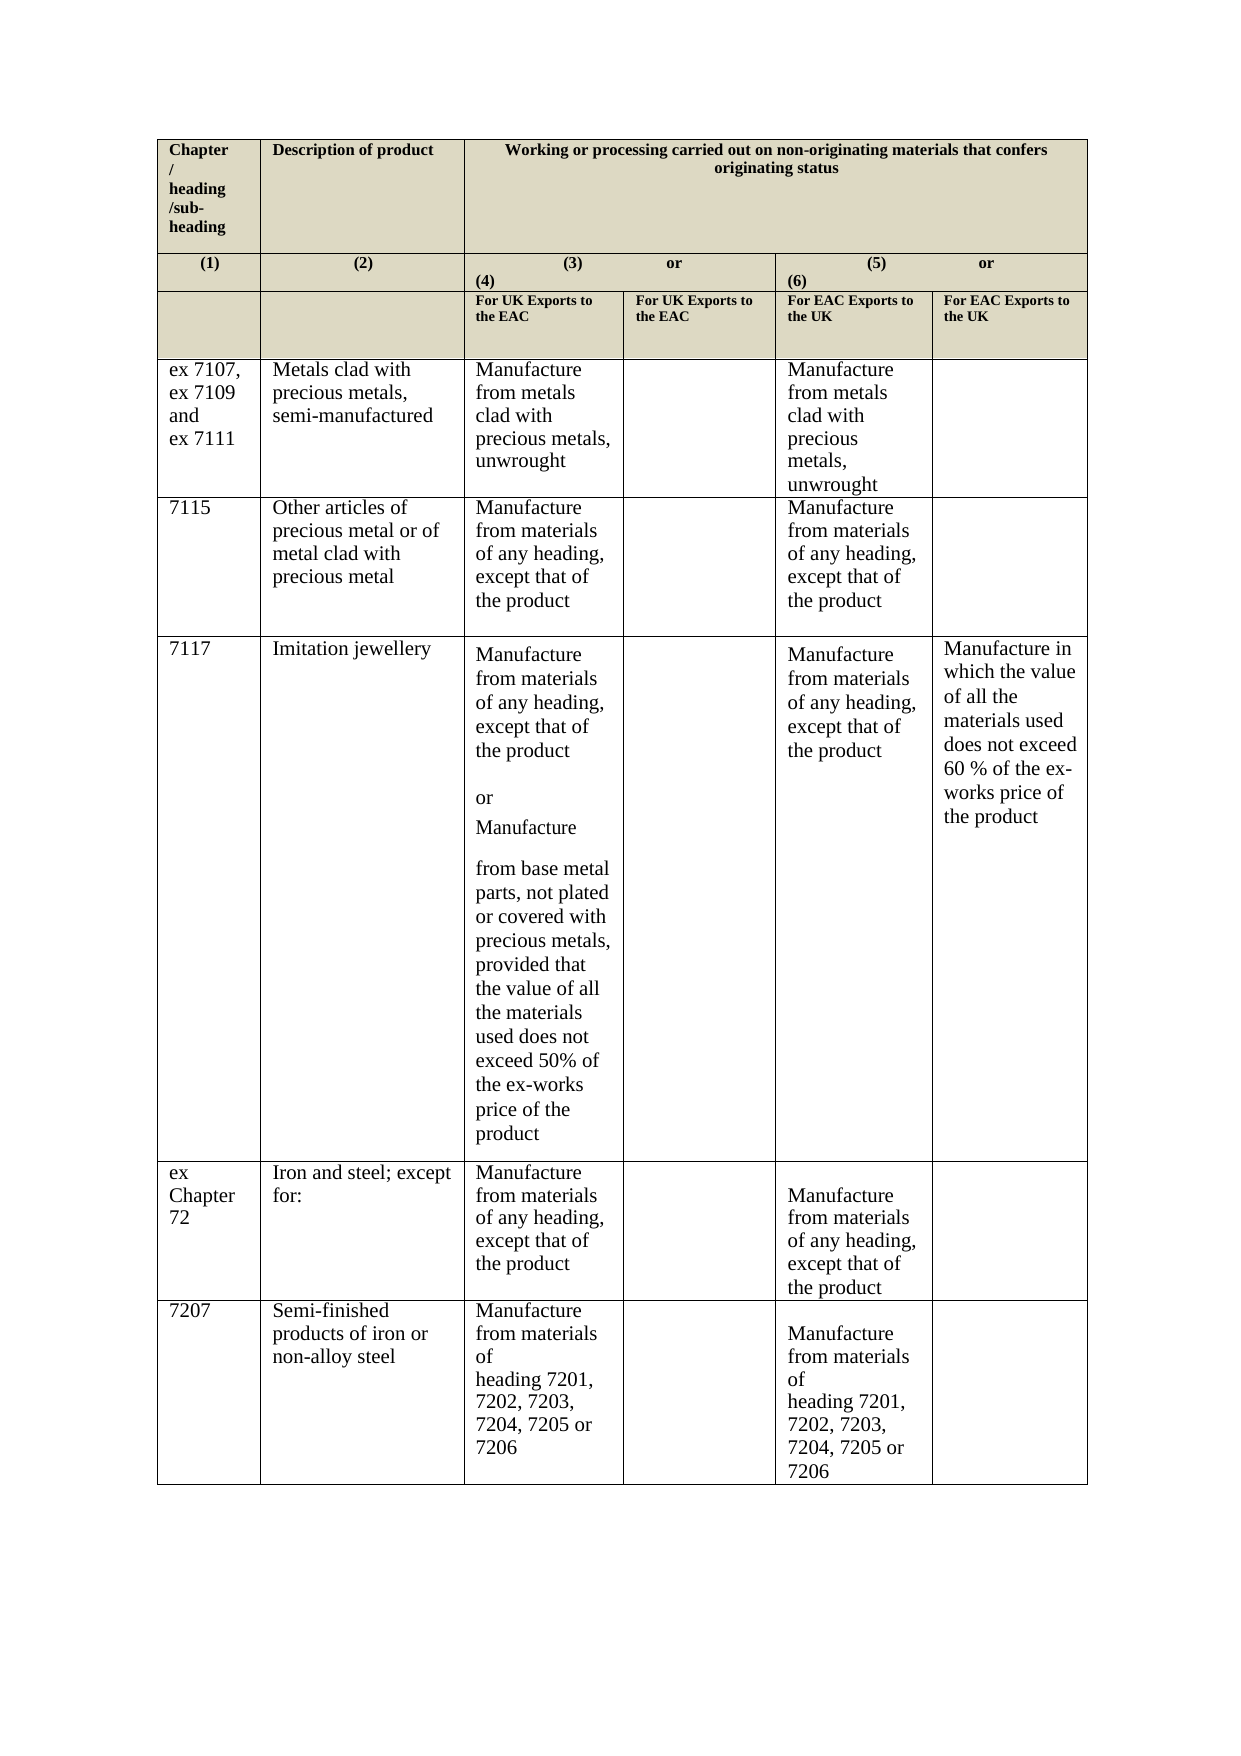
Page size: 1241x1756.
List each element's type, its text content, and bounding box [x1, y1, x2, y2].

table_header Chapter/heading/sub-heading [158, 140, 260, 253]
table_cell [158, 1460, 260, 1483]
table_cell for: [261, 1184, 464, 1207]
table_cell For UK Exports to the EAC [624, 292, 775, 358]
table_cell [158, 1253, 260, 1276]
table_cell unwrought [465, 450, 623, 473]
table_cell Manufacture [776, 1184, 932, 1207]
table_cell unwrought [776, 473, 932, 497]
table_cell [158, 566, 260, 588]
table_cell Other articles of [261, 498, 464, 520]
table_cell [624, 360, 775, 497]
table_cell Iron and steel; except [261, 1162, 464, 1184]
table_cell [261, 1207, 464, 1230]
table_cell [158, 1437, 260, 1460]
table_cell clad with [465, 404, 623, 427]
table_cell precious metal or of [261, 520, 464, 543]
table_header Working or processing carried out on non-originating materials that confers originating status [465, 140, 1087, 253]
table_cell of any heading, [465, 543, 623, 566]
table_cell except that of [776, 566, 932, 588]
table_cell except that of [465, 566, 623, 588]
table_cell [158, 543, 260, 566]
table_cell [158, 1276, 260, 1299]
table_cell [624, 637, 775, 1161]
table_cell Imitation jewellery [261, 637, 464, 1161]
table_cell from materials [776, 520, 932, 543]
table_cell Manufacture [465, 498, 623, 520]
table_cell [261, 450, 464, 473]
table_cell of [465, 1345, 623, 1368]
table_cell from materials [465, 520, 623, 543]
table_cell [261, 1230, 464, 1253]
table_cell 7206 [465, 1437, 623, 1460]
table_cell Manufacture in which the value of all the materials used does not exceed 60 % of the ex- works price of the product [933, 637, 1087, 1161]
table_cell For UK Exports to the EAC [465, 292, 623, 358]
table_cell or [624, 254, 775, 291]
table_cell 7204, 7205 or [465, 1414, 623, 1437]
table_cell Manufacture [465, 1162, 623, 1184]
table_cell of any heading, [465, 1207, 623, 1230]
table_cell [158, 292, 260, 358]
table_cell ex 7109 [158, 382, 260, 404]
table_cell [776, 1162, 932, 1184]
table_cell Manufacture [776, 1323, 932, 1345]
table_cell [261, 1437, 464, 1460]
table_cell metal clad with [261, 543, 464, 566]
table_cell the product [776, 588, 932, 636]
table_cell Manufacture from materials of any heading, except that of the product or Manufacture from base metal parts, not plated or covered with precious metals, provided that the value of all the materials used does not exceed 50% of the ex-works price of the product [465, 637, 623, 1161]
table_cell ex 7107, [158, 360, 260, 382]
table_cell [465, 1460, 623, 1483]
table_cell [261, 1391, 464, 1414]
table_cell [158, 1230, 260, 1253]
table_cell the product [465, 1253, 623, 1276]
table_cell Manufacture [465, 360, 623, 382]
table_cell of any heading, [776, 1230, 932, 1253]
table_cell [261, 1276, 464, 1299]
table_cell 7115 [158, 498, 260, 520]
table_cell Manufacture [776, 498, 932, 520]
table_cell [933, 1301, 1087, 1483]
table_cell (1) [158, 254, 260, 291]
table_cell 7206 [776, 1460, 932, 1483]
table_cell [624, 498, 775, 636]
table_cell from metals [465, 382, 623, 404]
table_cell [261, 588, 464, 636]
table_cell heading 7201, [465, 1368, 623, 1391]
table_cell [158, 473, 260, 497]
table_cell [158, 450, 260, 473]
table_cell precious [776, 427, 932, 450]
table_cell products of iron or [261, 1323, 464, 1345]
table_cell [158, 520, 260, 543]
table_cell or [932, 254, 1087, 291]
table_cell 7202, 7203, [776, 1414, 932, 1437]
table_cell [158, 1368, 260, 1391]
table_cell heading 7201, [776, 1391, 932, 1414]
table_cell 7204, 7205 or [776, 1437, 932, 1460]
table_cell [158, 1391, 260, 1414]
table_cell Manufacture [465, 1301, 623, 1323]
table_cell [261, 1368, 464, 1391]
table_cell [261, 292, 464, 358]
table_cell [465, 1276, 623, 1299]
table_cell from metals [776, 382, 932, 404]
table_cell [933, 360, 1087, 497]
table_cell [261, 1414, 464, 1437]
table_cell precious metals, [465, 427, 623, 450]
table_cell of any heading, [776, 543, 932, 566]
table_cell except that of [465, 1230, 623, 1253]
table_cell [776, 1301, 932, 1323]
table_cell precious metal [261, 566, 464, 588]
table_cell [158, 1345, 260, 1368]
table_cell [158, 1414, 260, 1437]
table_header Description of product [261, 140, 464, 253]
table_cell Manufacture [776, 360, 932, 382]
table_cell ex 7111 [158, 427, 260, 450]
table_cell metals, [776, 450, 932, 473]
table_cell and [158, 404, 260, 427]
table_cell [158, 588, 260, 636]
table_cell [624, 1301, 775, 1483]
table_cell [158, 1323, 260, 1345]
table_cell [933, 498, 1087, 636]
table_cell [624, 1162, 775, 1299]
table_cell [261, 427, 464, 450]
table_cell (5) (6) [776, 254, 932, 291]
table_cell Manufacture from materials of any heading, except that of the product [776, 637, 932, 1161]
table_cell the product [465, 588, 623, 636]
table_cell [261, 1460, 464, 1483]
table_cell Metals clad with [261, 360, 464, 382]
table_cell [933, 1162, 1087, 1299]
table_cell For EAC Exports to the UK [776, 292, 932, 358]
table_cell [261, 473, 464, 497]
table_cell 72 [158, 1207, 260, 1230]
table_cell clad with [776, 404, 932, 427]
table_cell (3) (4) [465, 254, 624, 291]
table_cell [465, 473, 623, 497]
table_cell [261, 1253, 464, 1276]
table_cell of [776, 1368, 932, 1391]
table_cell precious metals, [261, 382, 464, 404]
table_cell For EAC Exports to the UK [933, 292, 1087, 358]
table_cell from materials [465, 1323, 623, 1345]
table_cell (2) [261, 254, 464, 291]
table_cell Chapter [158, 1184, 260, 1207]
table_cell Semi-finished [261, 1301, 464, 1323]
table_cell non-alloy steel [261, 1345, 464, 1368]
table_cell except that of [776, 1253, 932, 1276]
table_cell from materials [776, 1207, 932, 1230]
table_cell 7117 [158, 637, 260, 1161]
table_cell ex [158, 1162, 260, 1184]
table_cell the product [776, 1276, 932, 1299]
table_cell from materials [776, 1345, 932, 1368]
table_cell semi-manufactured [261, 404, 464, 427]
table_cell 7207 [158, 1301, 260, 1323]
table_cell 7202, 7203, [465, 1391, 623, 1414]
table_cell from materials [465, 1184, 623, 1207]
